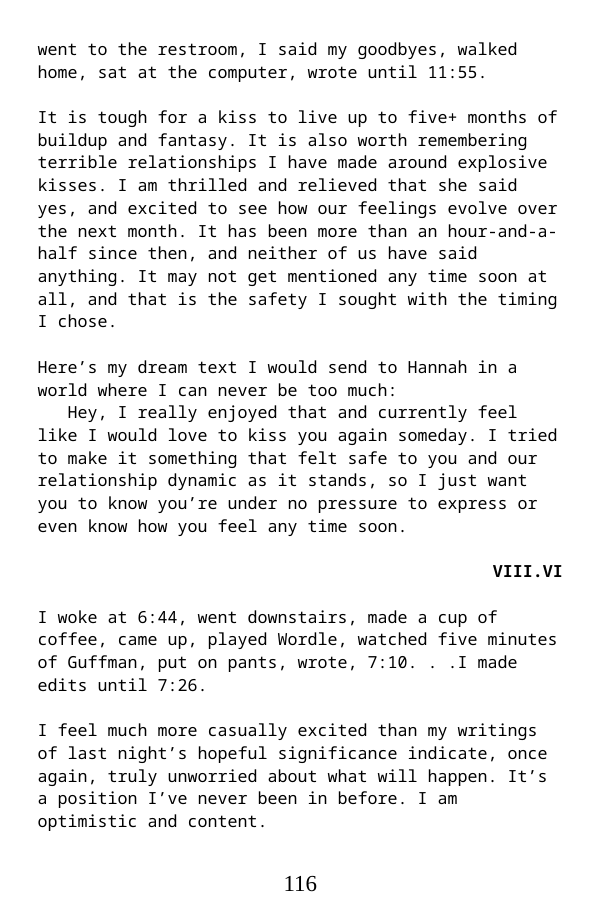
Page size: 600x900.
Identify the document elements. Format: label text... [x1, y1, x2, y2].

text It is tough for a kiss to live up to five+ months of buildup and fantasy. It is also worth remembering terrible relationships I have made around explosive kisses. I am thrilled and relieved that she said yes, and excited to see how our feelings evolve over the next month. It has been more than an hour-and-a-half since then, and neither of us have said anything. It may not get mentioned any time soon at all, and that is the safety I sought with the timing I chose. [37, 106, 562, 333]
text I woke at 6:44, went downstairs, made a cup of coffee, came up, played Wordle, watched five minutes of Guffman, put on pants, wrote, 7:10. . .I made edits until 7:26. [37, 605, 562, 696]
text went to the restroom, I said my goodbyes, walked home, sat at the computer, wrote until 11:55. [37, 37, 562, 83]
text I feel much more casually excited than my writings of last night’s hopeful significance indicate, once again, truly unworried about what will happen. It’s a position I’ve never been in before. I am optimistic and content. [37, 719, 562, 832]
text Hey, I really enjoyed that and currently feel like I would love to kiss you again someday. I tried to make it something that felt safe to you and our relationship dynamic as it stands, so I just want you to know you’re under no pressure to express or even know how you feel any time soon. [37, 401, 562, 537]
text VIII.VI [37, 560, 562, 582]
text Here’s my dream text I would send to Hannah in a world where I can never be too much: [37, 355, 562, 401]
